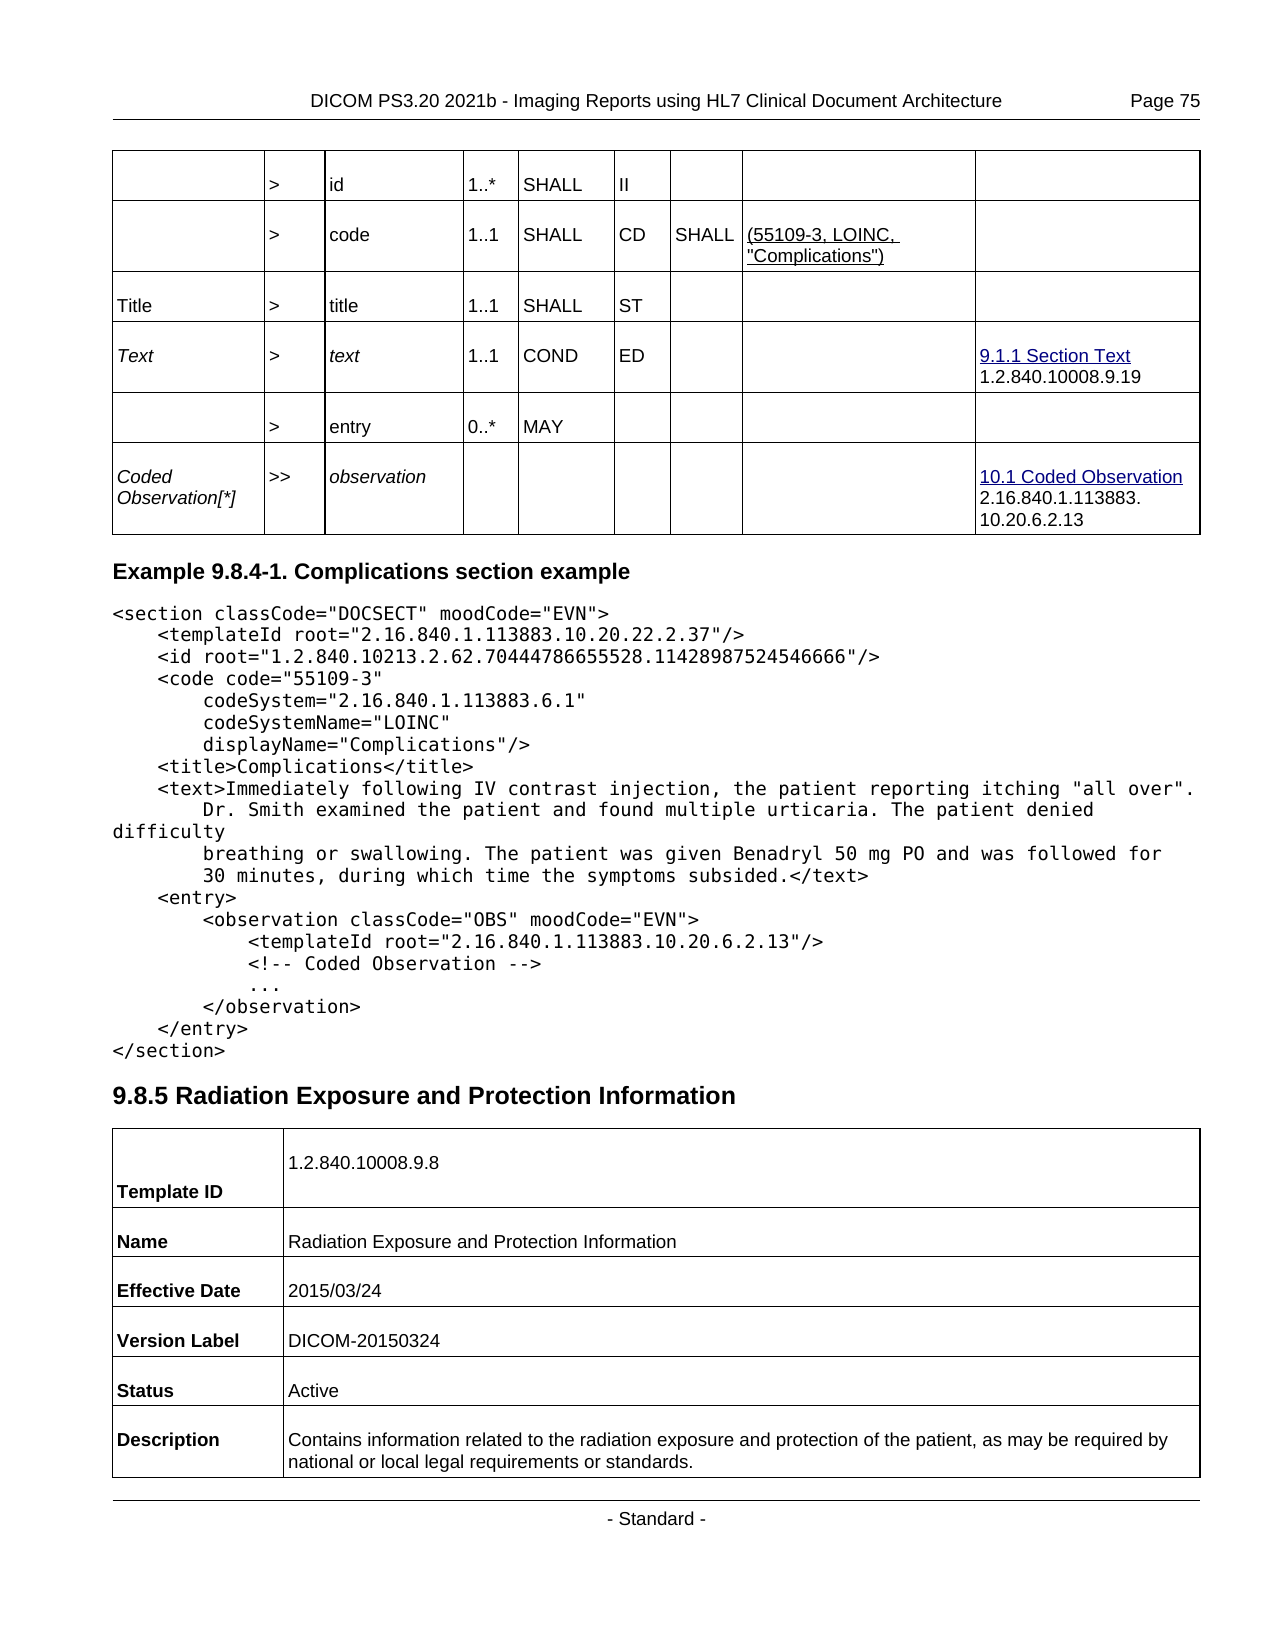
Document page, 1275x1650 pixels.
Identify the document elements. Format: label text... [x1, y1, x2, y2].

table_cell 1..1 [464, 201, 518, 271]
table_cell > [265, 201, 324, 271]
table_cell Version Label [113, 1307, 283, 1356]
table_cell [976, 201, 1199, 271]
table_cell [671, 443, 742, 534]
table_cell id [326, 151, 463, 200]
table_cell code [326, 201, 463, 271]
text Example 9.8.4-1. Complications section example [112, 558, 1200, 584]
table_cell Effective Date [113, 1257, 283, 1306]
table_cell [743, 322, 975, 392]
table_cell MAY [519, 393, 614, 442]
table_cell Coded​Observation[*] [113, 443, 264, 534]
table_cell observation [326, 443, 463, 534]
table_cell > [265, 322, 324, 392]
table_cell > [265, 151, 324, 200]
table_cell Description [113, 1406, 283, 1477]
table_cell [743, 151, 975, 200]
table_cell SHALL [519, 201, 614, 271]
table_cell [743, 393, 975, 442]
table_cell [976, 272, 1199, 321]
table_cell II [615, 151, 670, 200]
table_cell title [326, 272, 463, 321]
table_cell 10.1 Coded Observation 2.16.840.1.113883.​10.20.6.2.13 [976, 443, 1199, 534]
table_cell entry [326, 393, 463, 442]
table_cell Active [284, 1357, 1199, 1405]
table_cell > [265, 272, 324, 321]
table_cell (55109-3, LOINC, "Complications") [743, 201, 975, 271]
table_cell CD [615, 201, 670, 271]
table_cell text [326, 322, 463, 392]
table_cell 9.1.1 Section Text 1.2.840.10008.9.19 [976, 322, 1199, 392]
table_cell [671, 393, 742, 442]
text 9.8.5 Radiation Exposure and Protection Information [112, 1081, 1200, 1109]
table_cell [113, 151, 264, 200]
table_cell 1..* [464, 151, 518, 200]
table_cell [615, 393, 670, 442]
table_cell 0..* [464, 393, 518, 442]
table_cell SHALL [519, 272, 614, 321]
table_cell [671, 322, 742, 392]
table_cell Name [113, 1208, 283, 1256]
table_cell 1..1 [464, 272, 518, 321]
table_cell SHALL [671, 201, 742, 271]
table_cell Contains information related to the radiation exposure and protection of the patient, as may be required by national or local legal requirements or standards. [284, 1406, 1199, 1477]
table_header 1.2.840.10008.9.8 [284, 1129, 1199, 1207]
table_cell [519, 443, 614, 534]
table_cell Status [113, 1357, 283, 1405]
table_cell [615, 443, 670, 534]
table_cell [113, 393, 264, 442]
table_cell [464, 443, 518, 534]
table_cell Text [113, 322, 264, 392]
table_cell 2015/03/24 [284, 1257, 1199, 1306]
table_cell Title [113, 272, 264, 321]
table_cell DICOM-20150324 [284, 1307, 1199, 1356]
table_cell [671, 272, 742, 321]
table_header Template ID [113, 1129, 283, 1207]
text <section classCode="DOCSECT" moodCode="EVN"> <templateId root="2.16.840.1.113883.10.20.22.2.37"/> <id root="1.2.840.10213.2.62.70444786655528.11428987524546666"/> <code code="55109-3" codeSystem="2.16.840.1.113883.6.1" codeSystemName="LOINC" displayName="Complications"/> <title>Complications</title> <text>Immediately following IV contrast injection, the patient reporting itching "all over". Dr. Smith examined the patient and found multiple urticaria. The patient denied difficulty breathing or swallowing. The patient was given Benadryl 50 mg PO and was followed for 30 minutes, during which time the symptoms subsided.</text> <entry> <observation classCode="OBS" moodCode="EVN"> <templateId root="2.16.840.1.113883.10.20.6.2.13"/> <!-- Coded Observation --> ... </observation> </entry> </section> [112, 602, 1200, 1062]
table_cell [743, 443, 975, 534]
table_cell [743, 272, 975, 321]
table_cell SHALL [519, 151, 614, 200]
table_cell >> [265, 443, 324, 534]
table_cell [976, 151, 1199, 200]
table_cell [671, 151, 742, 200]
table_cell ST [615, 272, 670, 321]
table_cell COND [519, 322, 614, 392]
table_cell Radiation Exposure and Protection Information [284, 1208, 1199, 1256]
table_cell 1..1 [464, 322, 518, 392]
table_cell [113, 201, 264, 271]
table_cell > [265, 393, 324, 442]
table_cell ED [615, 322, 670, 392]
table_cell [976, 393, 1199, 442]
